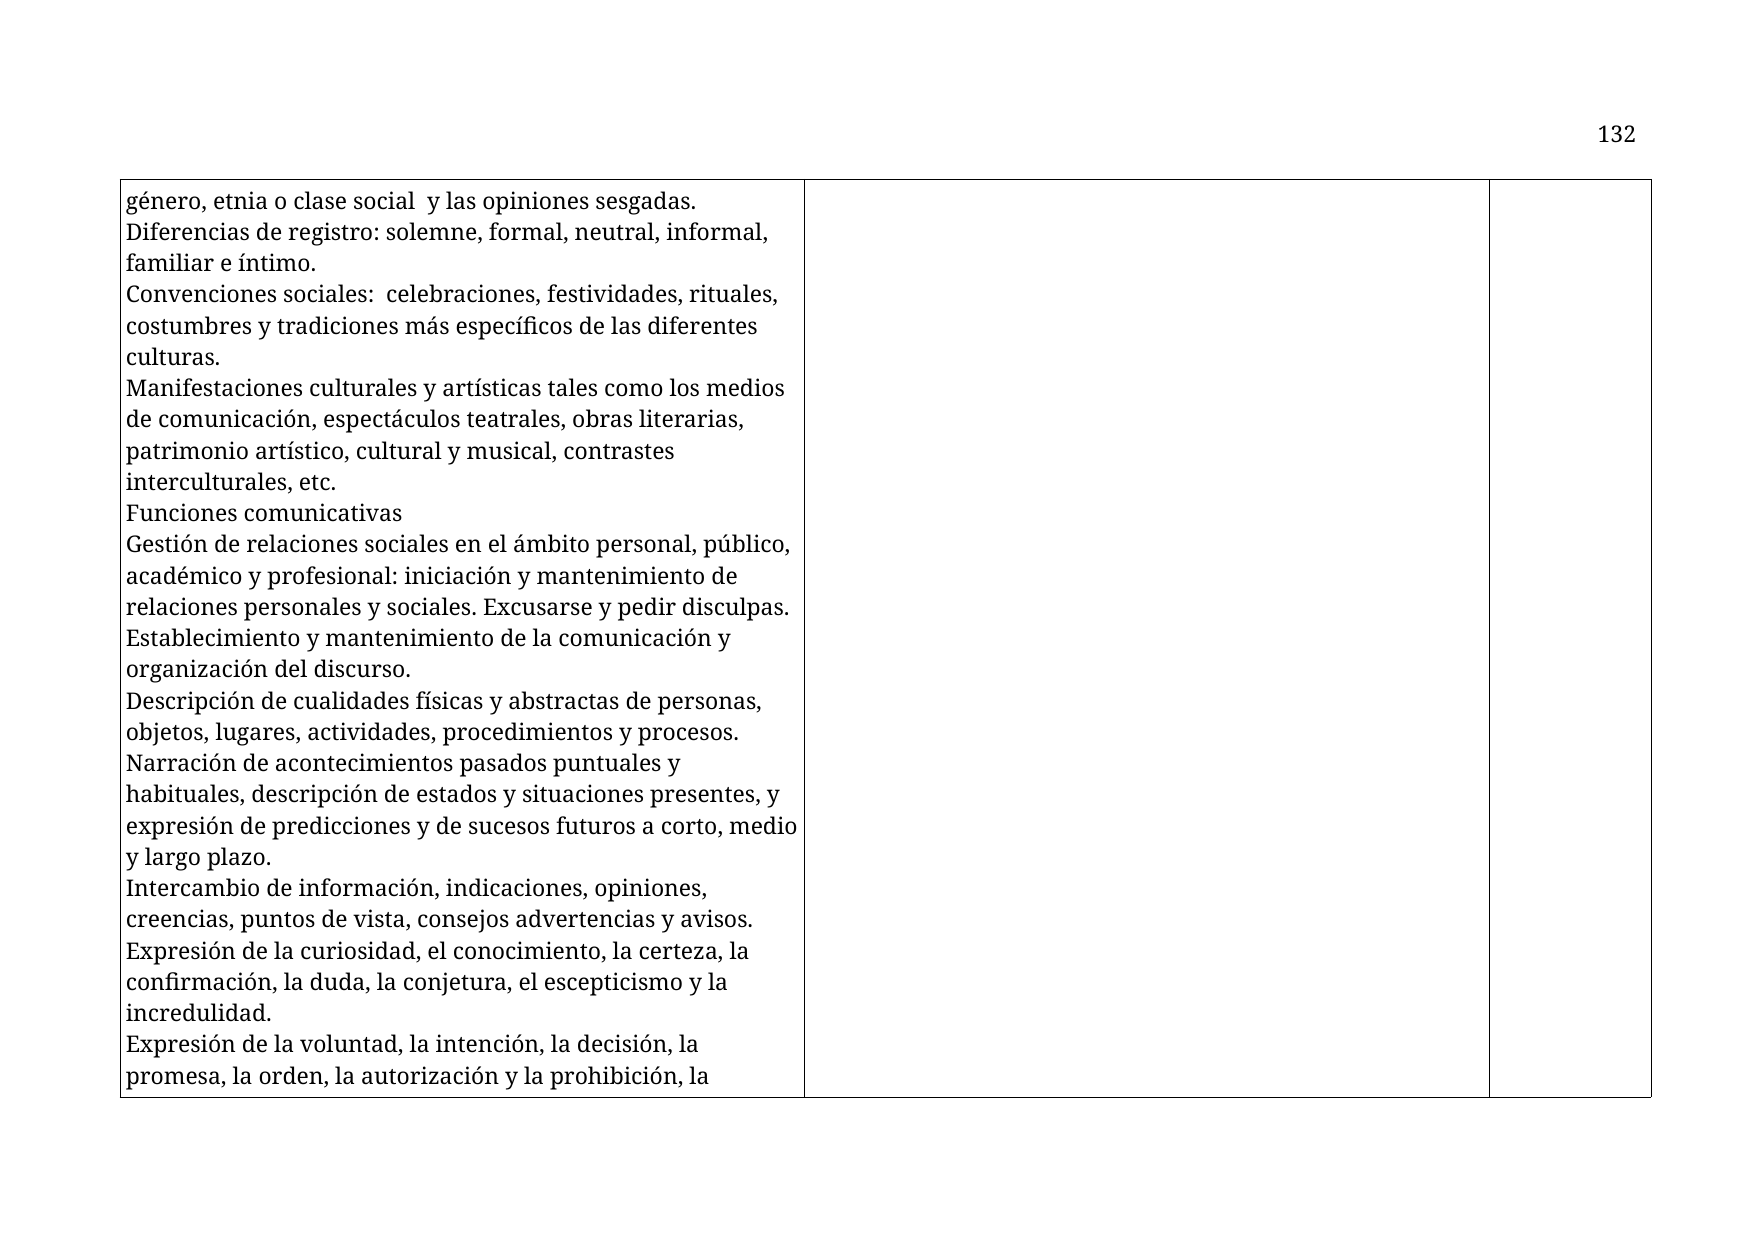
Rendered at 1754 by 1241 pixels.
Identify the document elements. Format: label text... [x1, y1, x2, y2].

table_cell género, etnia o clase social y las opiniones sesgadas. Diferencias de registro: solemne, formal, neutral, informal, familiar e íntimo. Convenciones sociales: celebraciones, festividades, rituales, costumbres y tradiciones más específicos de las diferentes culturas. Manifestaciones culturales y artísticas tales como los medios de comunicación, espectáculos teatrales, obras literarias, patrimonio artístico, cultural y musical, contrastes interculturales, etc. Funciones comunicativas Gestión de relaciones sociales en el ámbito personal, público, académico y profesional: iniciación y mantenimiento de relaciones personales y sociales. Excusarse y pedir disculpas. Establecimiento y mantenimiento de la comunicación y organización del discurso. Descripción de cualidades físicas y abstractas de personas, objetos, lugares, actividades, procedimientos y procesos. Narración de acontecimientos pasados puntuales y habituales, descripción de estados y situaciones presentes, y expresión de predicciones y de sucesos futuros a corto, medio y largo plazo. Intercambio de información, indicaciones, opiniones, creencias, puntos de vista, consejos advertencias y avisos. Expresión de la curiosidad, el conocimiento, la certeza, la confirmación, la duda, la conjetura, el escepticismo y la incredulidad. Expresión de la voluntad, la intención, la decisión, la promesa, la orden, la autorización y la prohibición, la [121, 180, 804, 1097]
table_cell [805, 180, 1489, 1097]
table_cell [1490, 180, 1651, 1097]
